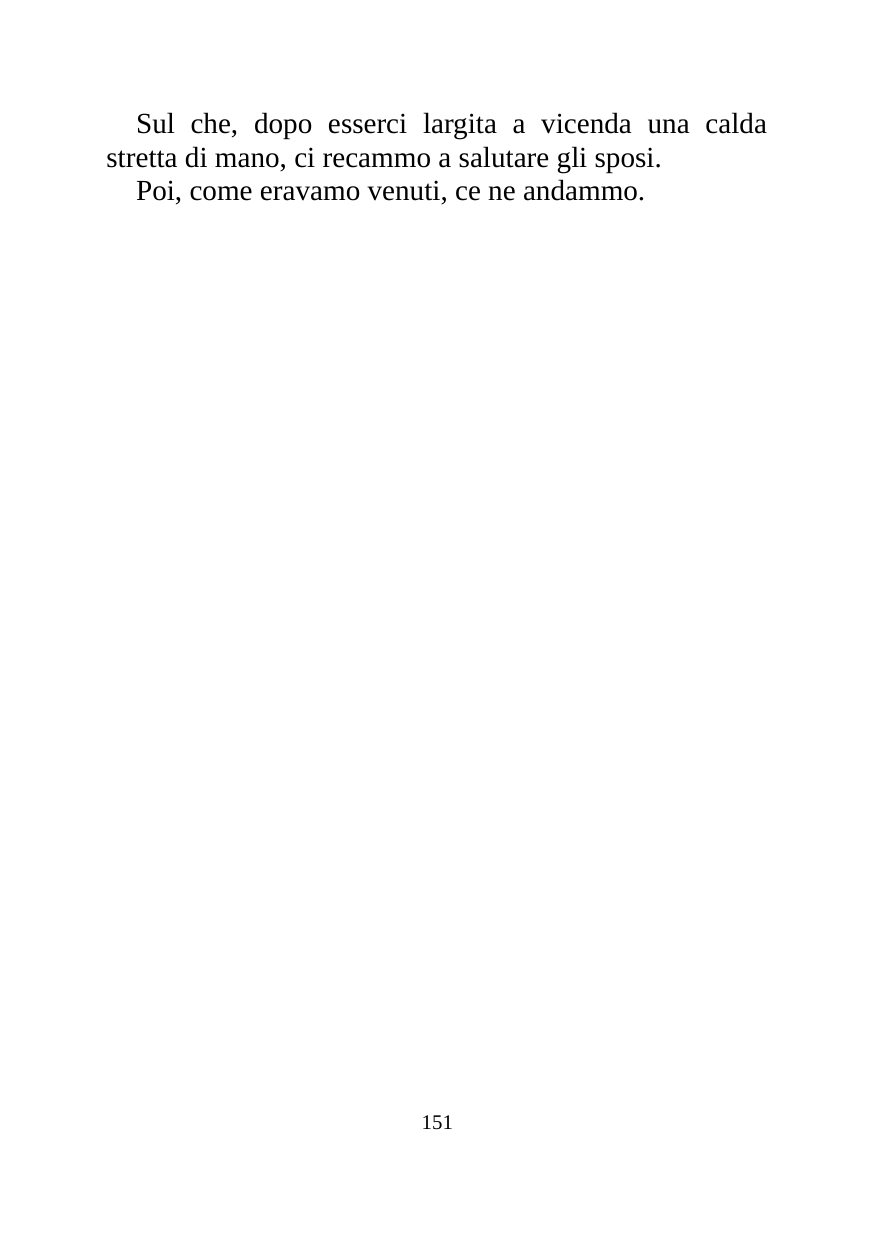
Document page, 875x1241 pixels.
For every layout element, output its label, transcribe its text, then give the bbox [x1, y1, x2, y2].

text Poi, come eravamo venuti, ce ne andammo. [106, 173, 768, 207]
text Sul che, dopo esserci largita a vicenda una calda stretta di mano, ci recammo a salutare gli sposi. [106, 106, 768, 173]
